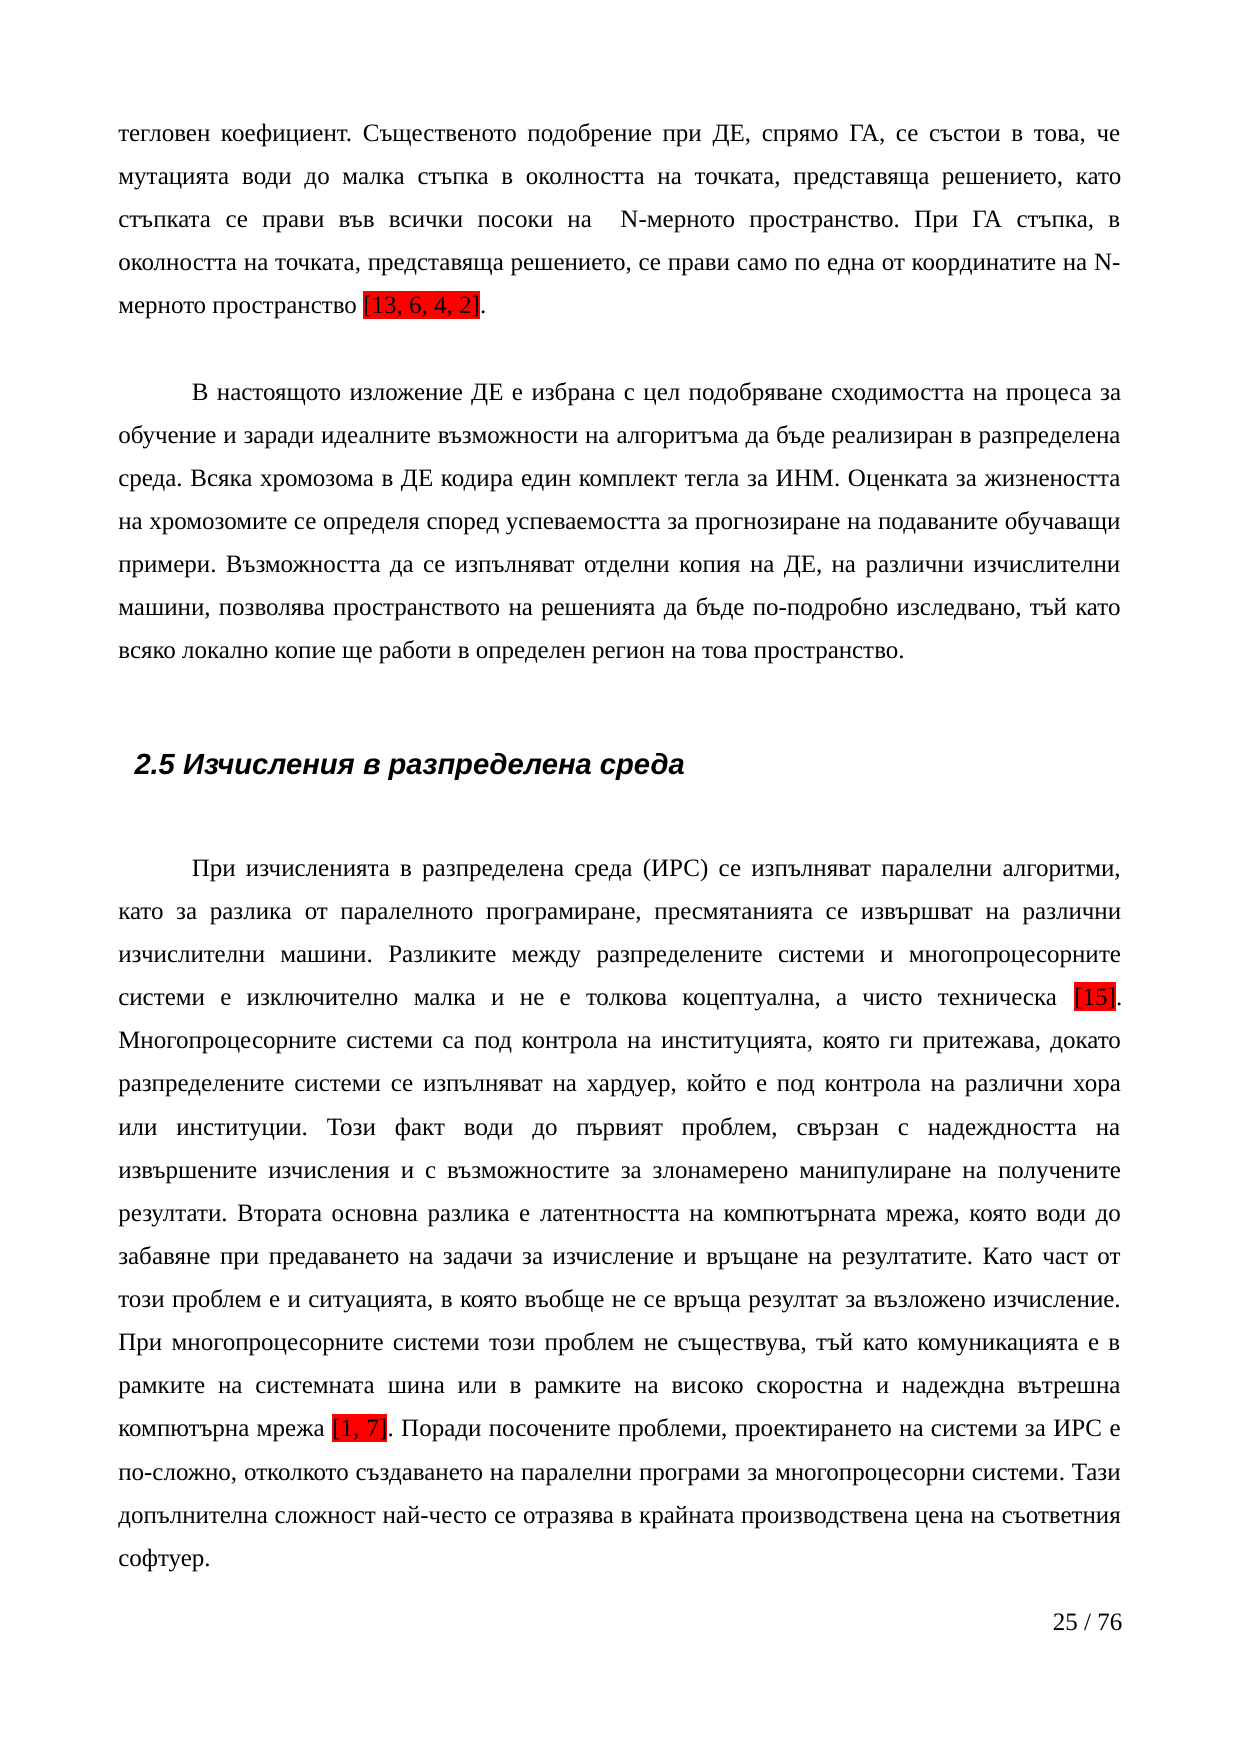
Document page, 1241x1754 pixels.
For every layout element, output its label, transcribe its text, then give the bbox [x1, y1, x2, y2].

subtitle 2.5 Изчисления в разпределена среда [118, 747, 1122, 780]
text В настоящото изложение ДЕ е избрана с цел подобряване сходимостта на процеса за обучение и заради идеалните възможности на алгоритъма да бъде реализиран в разпределена среда. Всяка хромозома в ДЕ кодира един комплект тегла за ИНМ. Оценката за жизнеността на хромозомите се определя според успеваемостта за прогнозиране на подаваните обучаващи примери. Възможността да се изпълняват отделни копия на ДЕ, на различни изчислителни машини, позволява пространството на решенията да бъде по-подробно изследвано, тъй като всяко локално копие ще работи в определен регион на това пространство. [118, 377, 1122, 664]
text При изчисленията в разпределена среда (ИРС) се изпълняват паралелни алгоритми, като за разлика от паралелното програмиране, пресмятанията се извършват на различни изчислителни машини. Разликите между разпределените системи и многопроцесорните системи е изключително малка и не е толкова коцептуална, а чисто техническа [15]. Многопроцесорните системи са под контрола на институцията, която ги притежава, докато разпределените системи се изпълняват на хардуер, който е под контрола на различни хора или институции. Този факт води до първият проблем, свързан с надеждността на извършените изчисления и с възможностите за злонамерено манипулиране на получените резултати. Втората основна разлика е латентността на компютърната мрежа, която води до забавяне при предаването на задачи за изчисление и връщане на резултатите. Като част от този проблем е и ситуацията, в която въобще не се връща резултат за възложено изчисление. При многопроцесорните системи този проблем не съществува, тъй като комуникацията е в рамките на системната шина или в рамките на високо скоростна и надеждна вътрешна компютърна мрежа [1, 7]. Поради посочените проблеми, проектирането на системи за ИРС е по-сложно, отколкото създаването на паралелни програми за многопроцесорни системи. Тази допълнителна сложност най-често се отразява в крайната производствена цена на съответния софтуер. [118, 853, 1122, 1572]
text тегловен коефициент. Същественото подобрение при ДЕ, спрямо ГА, се състои в това, че мутацията води до малка стъпка в околността на точката, представяща решението, като стъпката се прави във всички посоки на N-мерното пространство. При ГА стъпка, в околността на точката, представяща решението, се прави само по една от координатите на N-мерното пространство [13, 6, 4, 2]. [118, 118, 1122, 319]
